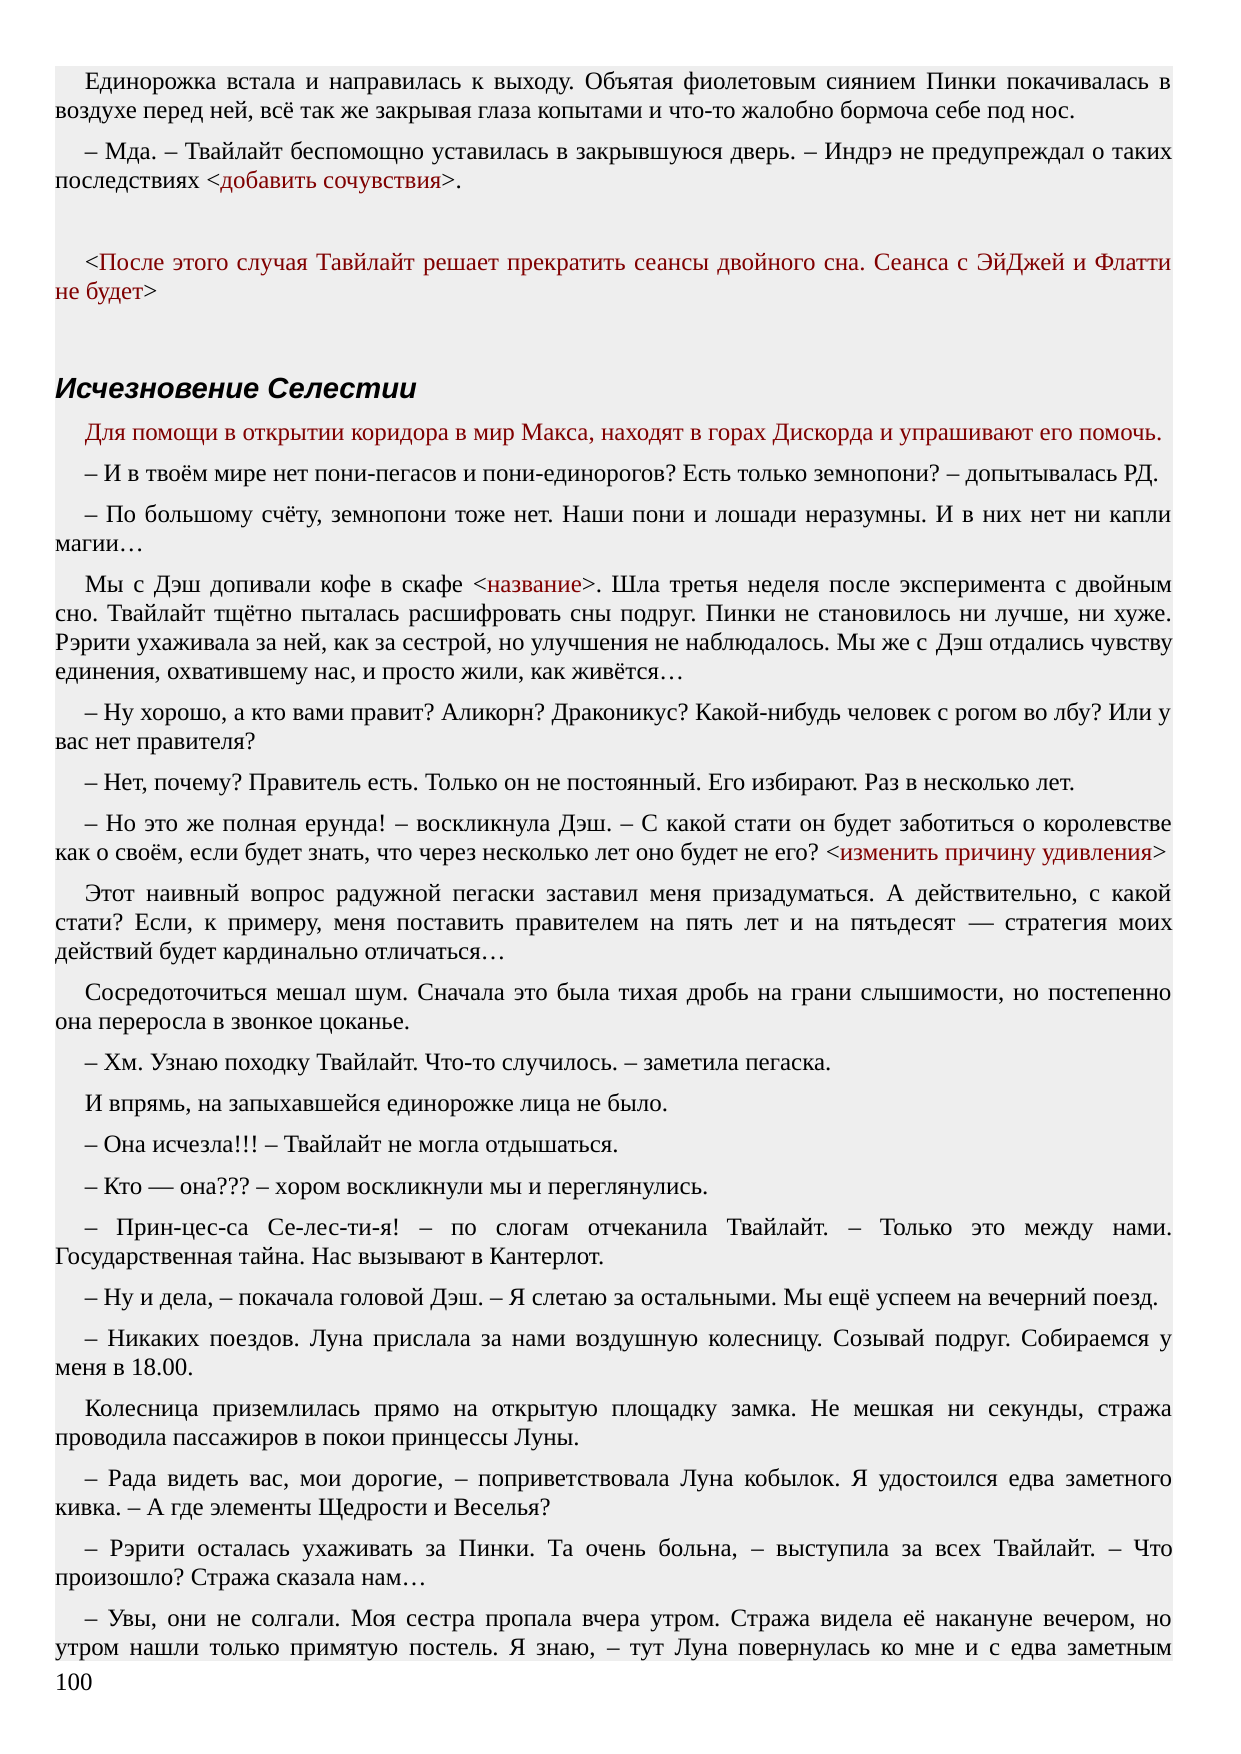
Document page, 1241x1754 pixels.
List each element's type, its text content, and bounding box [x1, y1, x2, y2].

text Для помощи в открытии коридора в мир Макса, находят в горах Дискорда и упрашивают его помочь. [55, 417, 1173, 446]
text Сосредоточиться мешал шум. Сначала это была тихая дробь на грани слышимости, но постепенно она переросла в звонкое цоканье. [55, 977, 1173, 1034]
text Этот наивный вопрос радужной пегаски заставил меня призадуматься. А действительно, с какой стати? Если, к примеру, меня поставить правителем на пять лет и на пятьдесят — стратегия моих действий будет кардинально отличаться… [55, 878, 1173, 964]
subtitle Исчезновение Селестии [55, 371, 1173, 404]
text – Рада видеть вас, мои дорогие, – поприветствовала Луна кобылок. Я удостоился едва заметного кивка. – А где элементы Щедрости и Веселья? [55, 1463, 1173, 1521]
text – Нет, почему? Правитель есть. Только он не постоянный. Его избирают. Раз в несколько лет. [55, 767, 1173, 796]
text – Мда. – Твайлайт беспомощно уставилась в закрывшуюся дверь. – Индрэ не предупреждал о таких последствиях <добавить сочувствия>. [55, 136, 1173, 193]
text – Рэрити осталась ухаживать за Пинки. Та очень больна, – выступила за всех Твайлайт. – Что произошло? Стража сказала нам… [55, 1533, 1173, 1591]
text – Ну хорошо, а кто вами правит? Аликорн? Драконикус? Какой-нибудь человек с рогом во лбу? Или у вас нет правителя? [55, 697, 1173, 754]
text – Но это же полная ерунда! – воскликнула Дэш. – С какой стати он будет заботиться о королевстве как о своём, если будет знать, что через несколько лет оно будет не его? <изменить причину удивления> [55, 808, 1173, 866]
text – Хм. Узнаю походку Твайлайт. Что-то случилось. – заметила пегаска. [55, 1047, 1173, 1076]
text Колесница приземлилась прямо на открытую площадку замка. Не мешкая ни секунды, стража проводила пассажиров в покои принцессы Луны. [55, 1393, 1173, 1451]
text – И в твоём мире нет пони-пегасов и пони-единорогов? Есть только земнопони? – допытывалась РД. [55, 458, 1173, 487]
text – Никаких поездов. Луна прислала за нами воздушную колесницу. Созывай подруг. Собираемся у меня в 18.00. [55, 1323, 1173, 1381]
text – Увы, они не солгали. Моя сестра пропала вчера утром. Стража видела её накануне вечером, но утром нашли только примятую постель. Я знаю, – тут Луна повернулась ко мне и с едва заметным [55, 1603, 1173, 1661]
text <После этого случая Тавйлайт решает прекратить сеансы двойного сна. Сеанса с ЭйДжей и Флатти не будет> [55, 247, 1173, 305]
text И впрямь, на запыхавшейся единорожке лица не было. [55, 1088, 1173, 1117]
text Единорожка встала и направилась к выходу. Объятая фиолетовым сиянием Пинки покачивалась в воздухе перед ней, всё так же закрывая глаза копытами и что-то жалобно бормоча себе под нос. [55, 66, 1173, 123]
text – Прин-цес-са Се-лес-ти-я! – по слогам отчеканила Твайлайт. – Только это между нами. Государственная тайна. Нас вызывают в Кантерлот. [55, 1212, 1173, 1269]
text – Она исчезла!!! – Твайлайт не могла отдышаться. [55, 1129, 1173, 1158]
text – Ну и дела, – покачала головой Дэш. – Я слетаю за остальными. Мы ещё успеем на вечерний поезд. [55, 1282, 1173, 1311]
text – По большому счёту, земнопони тоже нет. Наши пони и лошади неразумны. И в них нет ни капли магии… [55, 499, 1173, 557]
text Мы с Дэш допивали кофе в cкафе <название>. Шла третья неделя после эксперимента с двойным сно. Твайлайт тщётно пыталась расшифровать сны подруг. Пинки не становилось ни лучше, ни хуже. Рэрити ухаживала за ней, как за сестрой, но улучшения не наблюдалось. Мы же с Дэш отдались чувству единения, охватившему нас, и просто жили, как живётся… [55, 569, 1173, 684]
text – Кто — она??? – хором воскликнули мы и переглянулись. [55, 1171, 1173, 1199]
